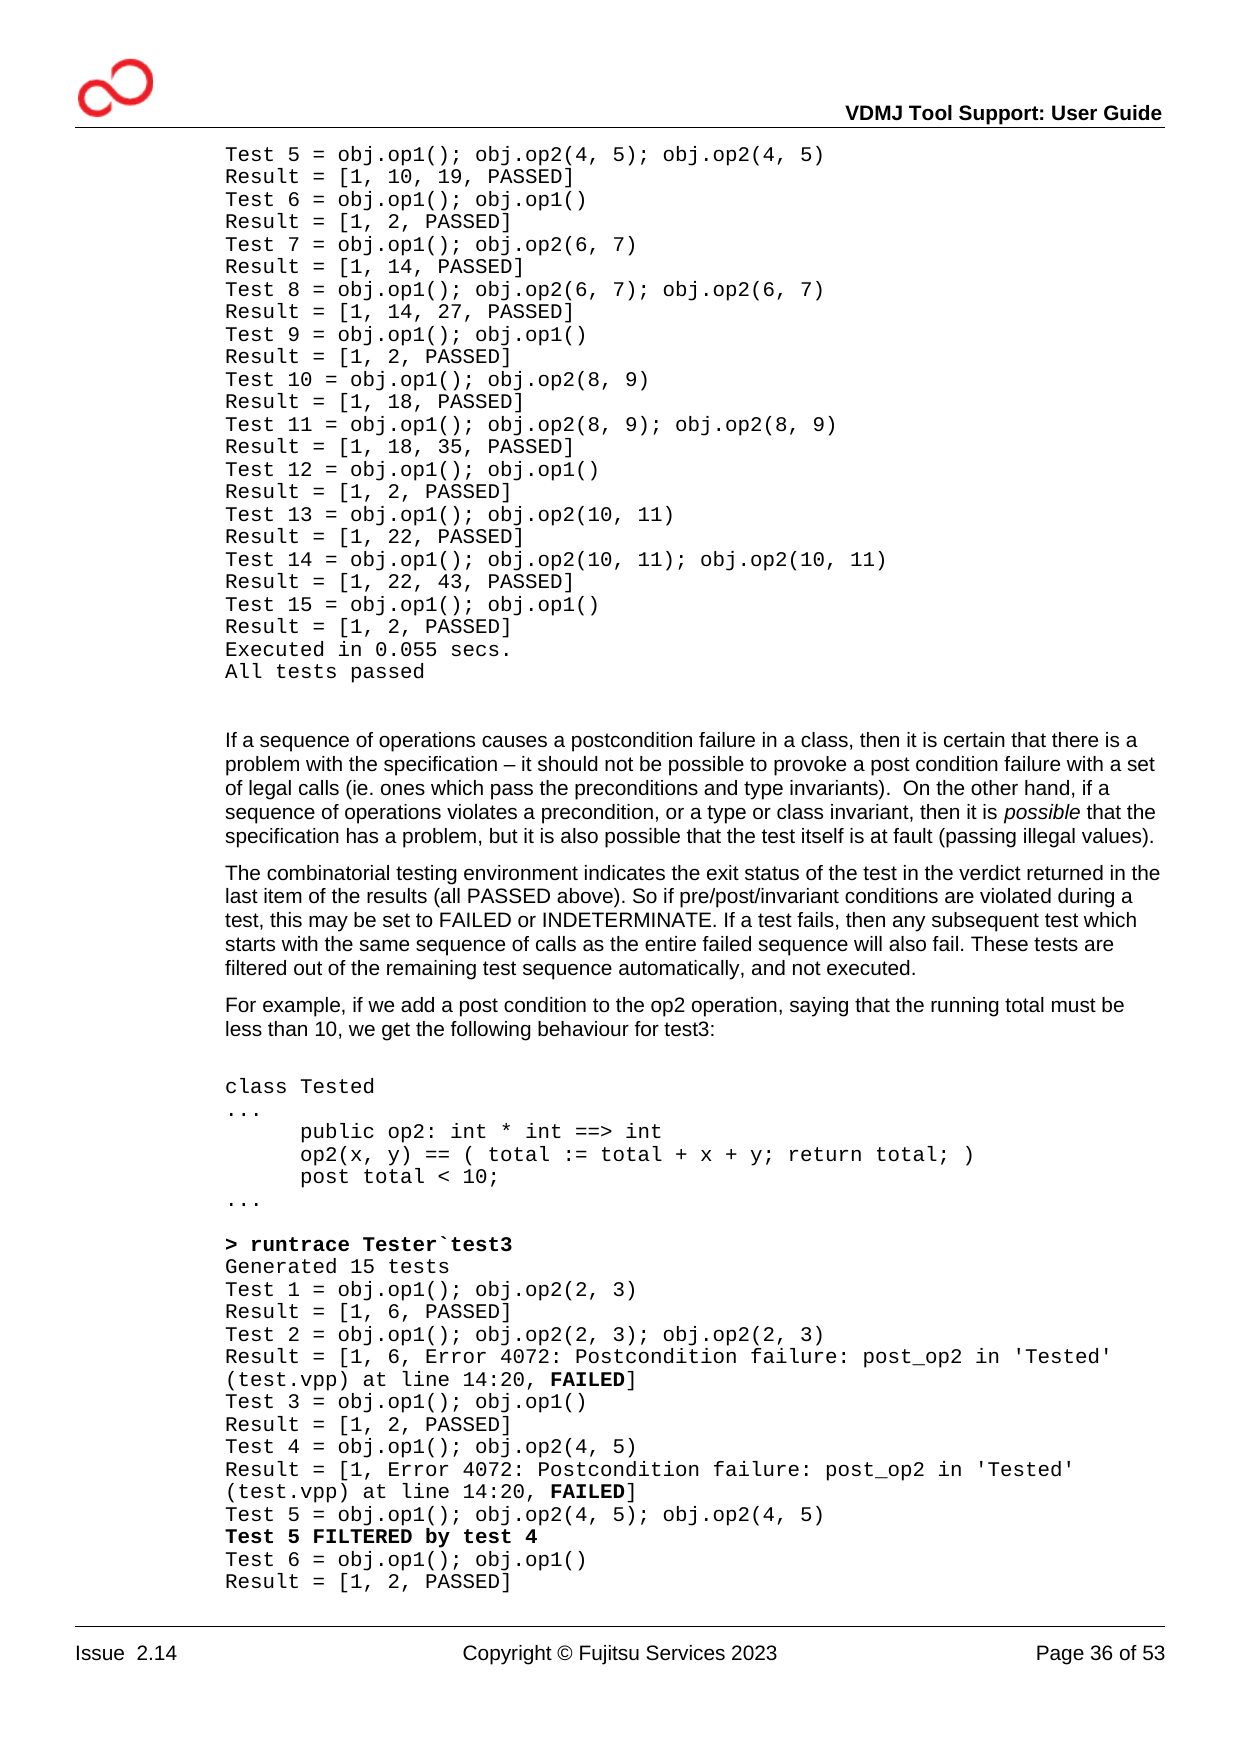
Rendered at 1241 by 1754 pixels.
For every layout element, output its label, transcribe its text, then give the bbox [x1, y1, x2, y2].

text Result = [1, 10, 19, PASSED] [225, 166, 1165, 188]
picture [78, 52, 153, 127]
text Test 8 = obj.op1(); obj.op2(6, 7); obj.op2(6, 7) [225, 278, 1165, 301]
text > runtrace Tester`test3 [225, 1233, 1165, 1256]
text Test 12 = obj.op1(); obj.op1() [225, 458, 1165, 481]
text Test 15 = obj.op1(); obj.op1() [225, 593, 1165, 616]
text Test 5 FILTERED by test 4 [225, 1526, 1165, 1548]
text All tests passed [225, 661, 1165, 683]
text Test 13 = obj.op1(); obj.op2(10, 11) [225, 503, 1165, 526]
text Result = [1, 2, PASSED] [225, 1413, 1165, 1436]
text Test 2 = obj.op1(); obj.op2(2, 3); obj.op2(2, 3) [225, 1323, 1165, 1346]
text Test 9 = obj.op1(); obj.op1() [225, 323, 1165, 346]
text ... [225, 1188, 1165, 1211]
text ... [225, 1098, 1165, 1121]
text op2(x, y) == ( total := total + x + y; return total; ) [225, 1143, 1165, 1166]
text Result = [1, 18, PASSED] [225, 391, 1165, 413]
text Result = [1, Error 4072: Postcondition failure: post_op2 in 'Tested' (test.vpp) at line 14:20, FAILED] [225, 1458, 1165, 1503]
text Test 4 = obj.op1(); obj.op2(4, 5) [225, 1436, 1165, 1458]
text Result = [1, 2, PASSED] [225, 346, 1165, 368]
text Test 7 = obj.op1(); obj.op2(6, 7) [225, 233, 1165, 256]
text The combinatorial testing environment indicates the exit status of the test in the verdict returned in the last item of the results (all PASSED above). So if pre/post/invariant conditions are violated during a test, this may be set to FAILED or INDETERMINATE. If a test fails, then any subsequent test which starts with the same sequence of calls as the entire failed sequence will also fail. These tests are filtered out of the remaining test sequence automatically, and not executed. [225, 861, 1165, 981]
text Test 5 = obj.op1(); obj.op2(4, 5); obj.op2(4, 5) [225, 143, 1165, 166]
text Result = [1, 6, Error 4072: Postcondition failure: post_op2 in 'Tested' (test.vpp) at line 14:20, FAILED] [225, 1346, 1165, 1391]
text Result = [1, 14, 27, PASSED] [225, 301, 1165, 323]
text Result = [1, 2, PASSED] [225, 1571, 1165, 1593]
text Executed in 0.055 secs. [225, 638, 1165, 661]
text Result = [1, 2, PASSED] [225, 481, 1165, 503]
text Result = [1, 22, PASSED] [225, 526, 1165, 548]
text Result = [1, 2, PASSED] [225, 616, 1165, 638]
text post total < 10; [225, 1166, 1165, 1188]
text Test 10 = obj.op1(); obj.op2(8, 9) [225, 368, 1165, 391]
text Result = [1, 22, 43, PASSED] [225, 571, 1165, 593]
text Test 14 = obj.op1(); obj.op2(10, 11); obj.op2(10, 11) [225, 548, 1165, 571]
text class Tested [225, 1076, 1165, 1098]
text Result = [1, 18, 35, PASSED] [225, 436, 1165, 458]
text public op2: int * int ==> int [225, 1121, 1165, 1143]
text Test 5 = obj.op1(); obj.op2(4, 5); obj.op2(4, 5) [225, 1503, 1165, 1526]
text For example, if we add a post condition to the op2 operation, saying that the running total must be less than 10, we get the following behaviour for test3: [225, 993, 1165, 1041]
text Test 1 = obj.op1(); obj.op2(2, 3) [225, 1278, 1165, 1301]
text Result = [1, 6, PASSED] [225, 1301, 1165, 1323]
text Test 6 = obj.op1(); obj.op1() [225, 188, 1165, 211]
text Generated 15 tests [225, 1256, 1165, 1278]
text If a sequence of operations causes a postcondition failure in a class, then it is certain that there is a problem with the specification – it should not be possible to provoke a post condition failure with a set of legal calls (ie. ones which pass the preconditions and type invariants). On the other hand, if a sequence of operations violates a precondition, or a type or class invariant, then it is possible that the specification has a problem, but it is also possible that the test itself is at fault (passing illegal values). [225, 728, 1165, 848]
text Test 6 = obj.op1(); obj.op1() [225, 1548, 1165, 1571]
text Test 3 = obj.op1(); obj.op1() [225, 1391, 1165, 1413]
text Test 11 = obj.op1(); obj.op2(8, 9); obj.op2(8, 9) [225, 413, 1165, 436]
text Result = [1, 14, PASSED] [225, 256, 1165, 278]
text Result = [1, 2, PASSED] [225, 211, 1165, 233]
